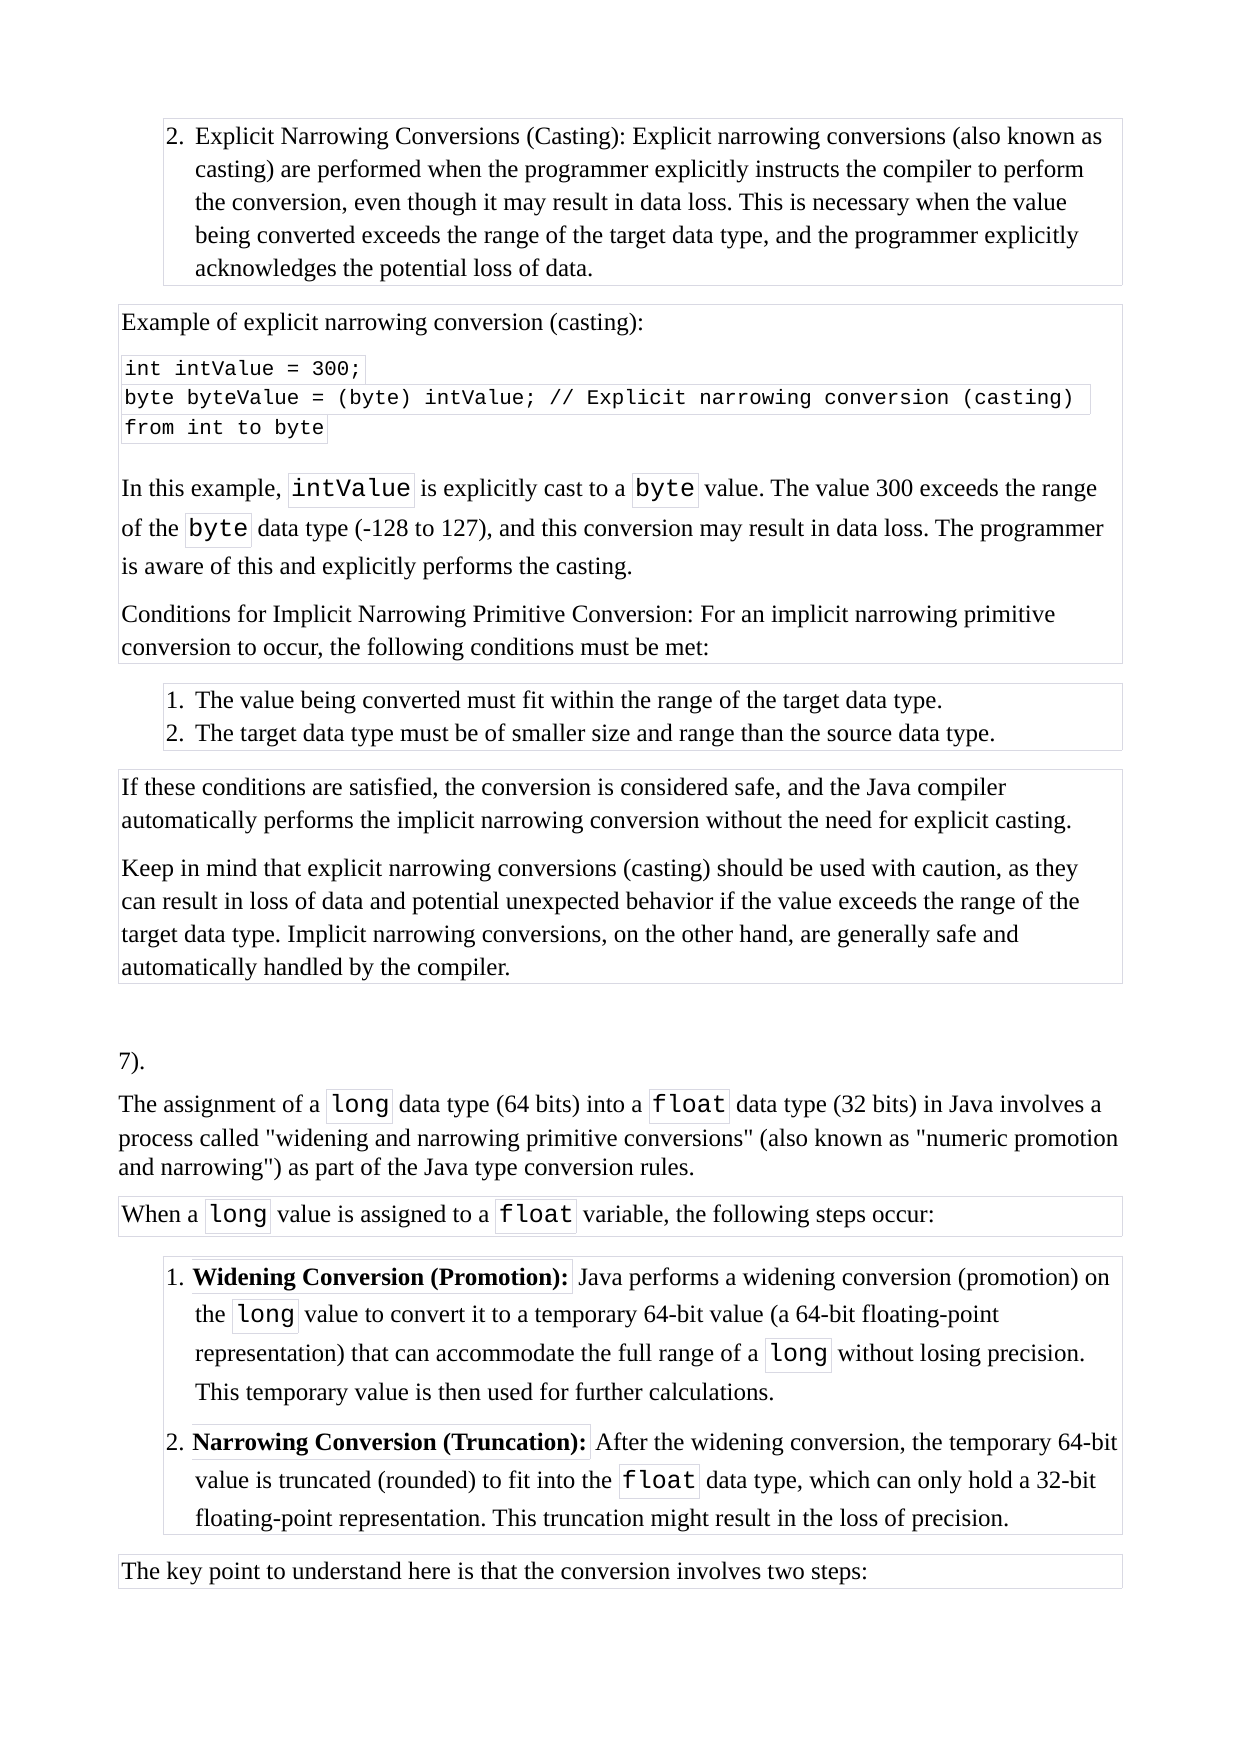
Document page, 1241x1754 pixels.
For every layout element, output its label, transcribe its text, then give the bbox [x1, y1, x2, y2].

text Keep in mind that explicit narrowing conversions (casting) should be used with caution, as they can result in loss of data and potential unexpected behavior if the value exceeds the range of the target data type. Implicit narrowing conversions, on the other hand, are generally safe and automatically handled by the compiler. [119, 850, 1122, 983]
list The target data type must be of smaller size and range than the source data type. [164, 715, 1122, 750]
list Explicit Narrowing Conversions (Casting): Explicit narrowing conversions (also known as casting) are performed when the programmer explicitly instructs the compiler to perform the conversion, even though it may result in data loss. This is necessary when the value being converted exceeds the range of the target data type, and the programmer explicitly acknowledges the potential loss of data. [164, 119, 1122, 285]
text In this example, intValue is explicitly cast to a byte value. The value 300 exceeds the range of the byte data type (-128 to 127), and this conversion may result in data loss. The programmer is aware of this and explicitly performs the casting. [119, 470, 1122, 580]
text 7). [118, 1046, 1122, 1074]
list Narrowing Conversion (Truncation): After the widening conversion, the temporary 64-bit value is truncated (rounded) to fit into the float data type, which can only hold a 32-bit floating-point representation. This truncation might result in the loss of precision. [164, 1421, 1122, 1534]
list Widening Conversion (Promotion): Java performs a widening conversion (promotion) on the long value to convert it to a temporary 64-bit value (a 64-bit floating-point representation) that can accommodate the full range of a long without losing precision. This temporary value is then used for further calculations. [164, 1257, 1122, 1405]
text Example of explicit narrowing conversion (casting): [119, 305, 1122, 336]
list The value being converted must fit within the range of the target data type. [164, 684, 1122, 714]
text If these conditions are satisfied, the conversion is considered safe, and the Java compiler automatically performs the implicit narrowing conversion without the need for explicit casting. [119, 770, 1122, 834]
text When a long value is assigned to a float variable, the following steps occur: [119, 1197, 1122, 1236]
text byte byteValue = (byte) intValue; // Explicit narrowing conversion (casting) from int to byte [122, 381, 1122, 443]
text The assignment of a long data type (64 bits) into a float data type (32 bits) in Java involves a process called "widening and narrowing primitive conversions" (also known as "numeric promotion and narrowing") as part of the Java type conversion rules. [118, 1089, 1122, 1181]
text int intValue = 300; [119, 351, 1122, 381]
text The key point to understand here is that the conversion involves two steps: [119, 1555, 1122, 1588]
text Conditions for Implicit Narrowing Primitive Conversion: For an implicit narrowing primitive conversion to occur, the following conditions must be met: [119, 596, 1122, 663]
